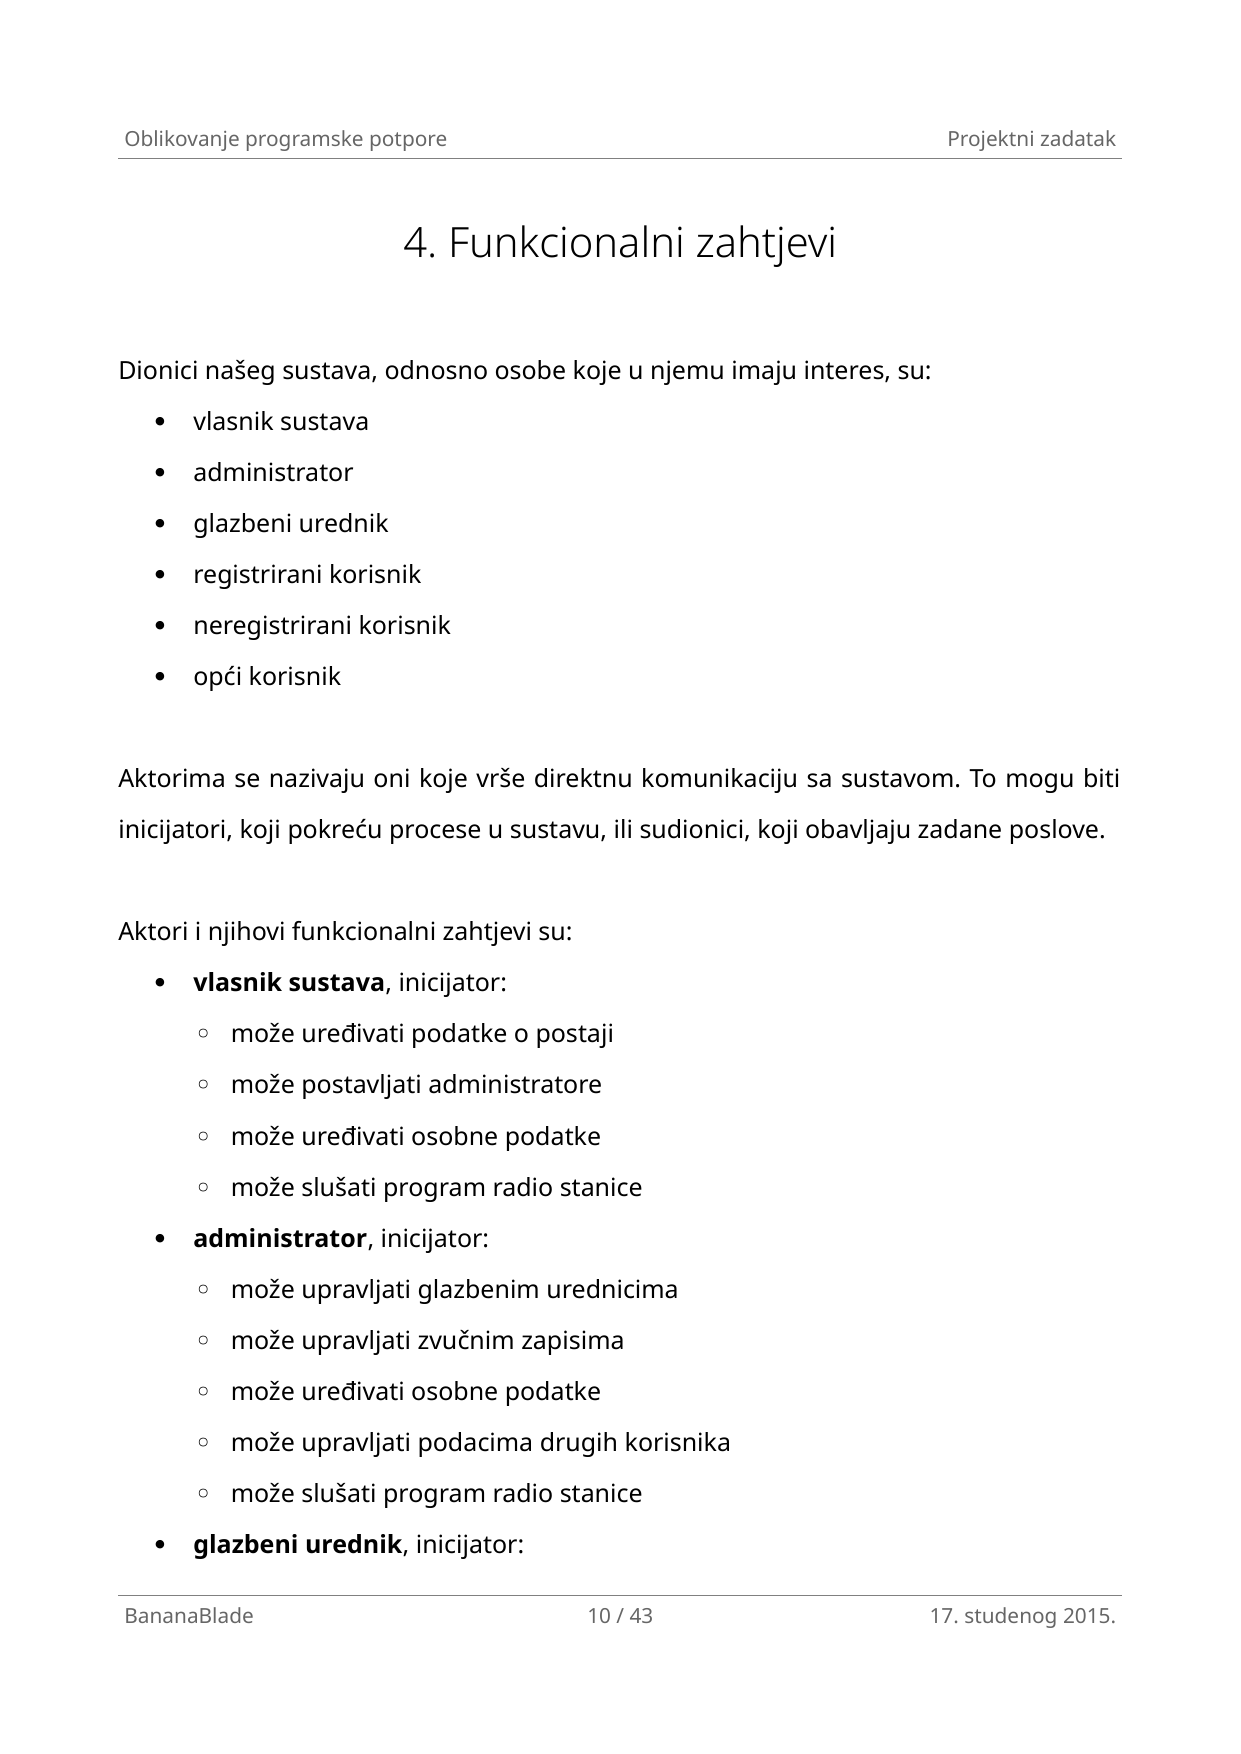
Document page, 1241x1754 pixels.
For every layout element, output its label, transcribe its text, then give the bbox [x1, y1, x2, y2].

list vlasnik sustava, inicijator: [156, 965, 1122, 999]
subtitle 4. Funkcionalni zahtjevi [118, 213, 1122, 270]
list administrator [156, 455, 1122, 489]
list može upravljati glazbenim urednicima [193, 1271, 1122, 1305]
list može uređivati osobne podatke [193, 1373, 1122, 1407]
list može uređivati osobne podatke [193, 1118, 1122, 1152]
list može slušati program radio stanice [193, 1476, 1122, 1509]
list može upravljati podacima drugih korisnika [193, 1424, 1122, 1458]
text Aktori i njihovi funkcionalni zahtjevi su: [118, 914, 1122, 948]
list administrator, inicijator: [156, 1220, 1122, 1254]
list može upravljati zvučnim zapisima [193, 1322, 1122, 1356]
list može postavljati administratore [193, 1067, 1122, 1101]
list opći korisnik [156, 659, 1122, 693]
text Aktorima se nazivaju oni koje vrše direktnu komunikaciju sa sustavom. To mogu biti inicijatori, koji pokreću procese u sustavu, ili sudionici, koji obavljaju zadane poslove. [118, 761, 1122, 846]
list može uređivati podatke o postaji [193, 1016, 1122, 1050]
list glazbeni urednik [156, 506, 1122, 540]
list vlasnik sustava [156, 404, 1122, 438]
list neregistrirani korisnik [156, 608, 1122, 642]
list glazbeni urednik, inicijator: [156, 1527, 1122, 1561]
list može slušati program radio stanice [193, 1169, 1122, 1203]
text Dionici našeg sustava, odnosno osobe koje u njemu imaju interes, su: [118, 353, 1122, 387]
list registrirani korisnik [156, 557, 1122, 591]
